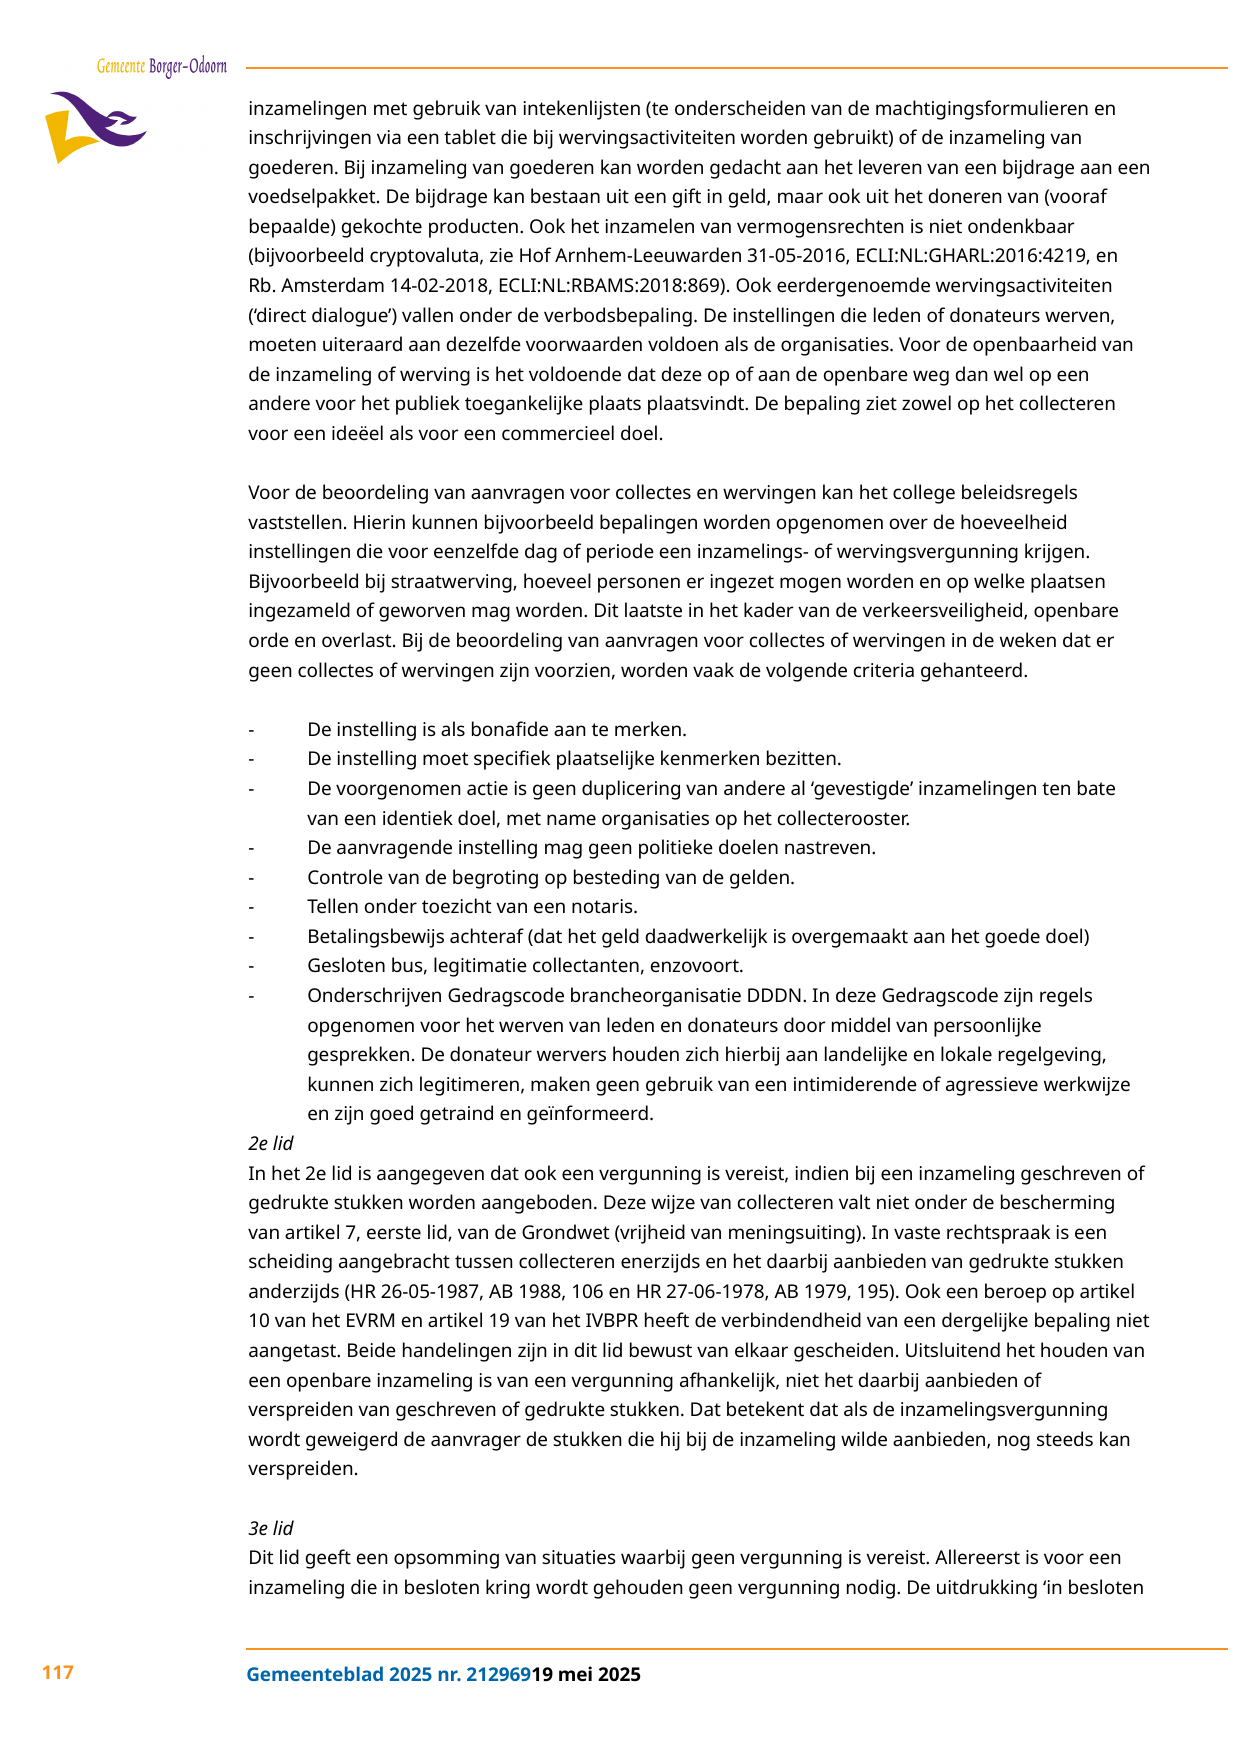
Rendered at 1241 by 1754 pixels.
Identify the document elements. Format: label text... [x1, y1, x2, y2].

list Controle van de begroting op besteding van de gelden. [248, 864, 1152, 890]
text inzamelingen met gebruik van intekenlijsten (te onderscheiden van de machtigingsformulieren en inschrijvingen via een tablet die bij wervingsactiviteiten worden gebruikt) of de inzameling van goederen. Bij inzameling van goederen kan worden gedacht aan het leveren van een bijdrage aan een voedselpakket. De bijdrage kan bestaan uit een gift in geld, maar ook uit het doneren van (vooraf bepaalde) gekochte producten. Ook het inzamelen van vermogensrechten is niet ondenkbaar (bijvoorbeeld cryptovaluta, zie Hof Arnhem-Leeuwarden 31-05-2016, ECLI:NL:GHARL:2016:4219, en Rb. Amsterdam 14-02-2018, ECLI:NL:RBAMS:2018:869). Ook eerdergenoemde wervingsactiviteiten (‘direct dialogue’) vallen onder de verbodsbepaling. De instellingen die leden of donateurs werven, moeten uiteraard aan dezelfde voorwaarden voldoen als de organisaties. Voor de openbaarheid van de inzameling of werving is het voldoende dat deze op of aan de openbare weg dan wel op een andere voor het publiek toegankelijke plaats plaatsvindt. De bepaling ziet zowel op het collecteren voor een ideëel als voor een commercieel doel. [248, 95, 1152, 446]
list Betalingsbewijs achteraf (dat het geld daadwerkelijk is overgemaakt aan het goede doel) [248, 923, 1152, 949]
text Dit lid geeft een opsomming van situaties waarbij geen vergunning is vereist. Allereerst is voor een inzameling die in besloten kring wordt gehouden geen vergunning nodig. De uitdrukking ‘in besloten [248, 1544, 1152, 1600]
list Onderschrijven Gedragscode brancheorganisatie DDDN. In deze Gedragscode zijn regels opgenomen voor het werven van leden en donateurs door middel van persoonlijke gesprekken. De donateur wervers houden zich hierbij aan landelijke en lokale regelgeving, kunnen zich legitimeren, maken geen gebruik van een intimiderende of agressieve werkwijze en zijn goed getraind en geïnformeerd. [248, 982, 1152, 1126]
list Gesloten bus, legitimatie collectanten, enzovoort. [248, 953, 1152, 978]
picture [41, 47, 231, 172]
list De aanvragende instelling mag geen politieke doelen nastreven. [248, 834, 1152, 860]
text 2e lid [248, 1130, 1152, 1156]
text In het 2e lid is aangegeven dat ook een vergunning is vereist, indien bij een inzameling geschreven of gedrukte stukken worden aangeboden. Deze wijze van collecteren valt niet onder de bescherming van artikel 7, eerste lid, van de Grondwet (vrijheid van meningsuiting). In vaste rechtspraak is een scheiding aangebracht tussen collecteren enerzijds en het daarbij aanbieden van gedrukte stukken anderzijds (HR 26-05-1987, AB 1988, 106 en HR 27-06-1978, AB 1979, 195). Ook een beroep op artikel 10 van het EVRM en artikel 19 van het IVBPR heeft de verbindendheid van een dergelijke bepaling niet aangetast. Beide handelingen zijn in dit lid bewust van elkaar gescheiden. Uitsluitend het houden van een openbare inzameling is van een vergunning afhankelijk, niet het daarbij aanbieden of verspreiden van geschreven of gedrukte stukken. Dat betekent dat als de inzamelingsvergunning wordt geweigerd de aanvrager de stukken die hij bij de inzameling wilde aanbieden, nog steeds kan verspreiden. [248, 1160, 1152, 1481]
list De voorgenomen actie is geen duplicering van andere al ‘gevestigde’ inzamelingen ten bate van een identiek doel, met name organisaties op het collecterooster. [248, 775, 1152, 831]
list De instelling is als bonafide aan te merken. [248, 716, 1152, 742]
list Tellen onder toezicht van een notaris. [248, 893, 1152, 919]
text 3e lid [248, 1515, 1152, 1541]
list De instelling moet specifiek plaatselijke kenmerken bezitten. [248, 746, 1152, 771]
text Voor de beoordeling van aanvragen voor collectes en wervingen kan het college beleidsregels vaststellen. Hierin kunnen bijvoorbeeld bepalingen worden opgenomen over de hoeveelheid instellingen die voor eenzelfde dag of periode een inzamelings- of wervingsvergunning krijgen. Bijvoorbeeld bij straatwerving, hoeveel personen er ingezet mogen worden en op welke plaatsen ingezameld of geworven mag worden. Dit laatste in het kader van de verkeersveiligheid, openbare orde en overlast. Bij de beoordeling van aanvragen voor collectes of wervingen in de weken dat er geen collectes of wervingen zijn voorzien, worden vaak de volgende criteria gehanteerd. [248, 479, 1152, 683]
